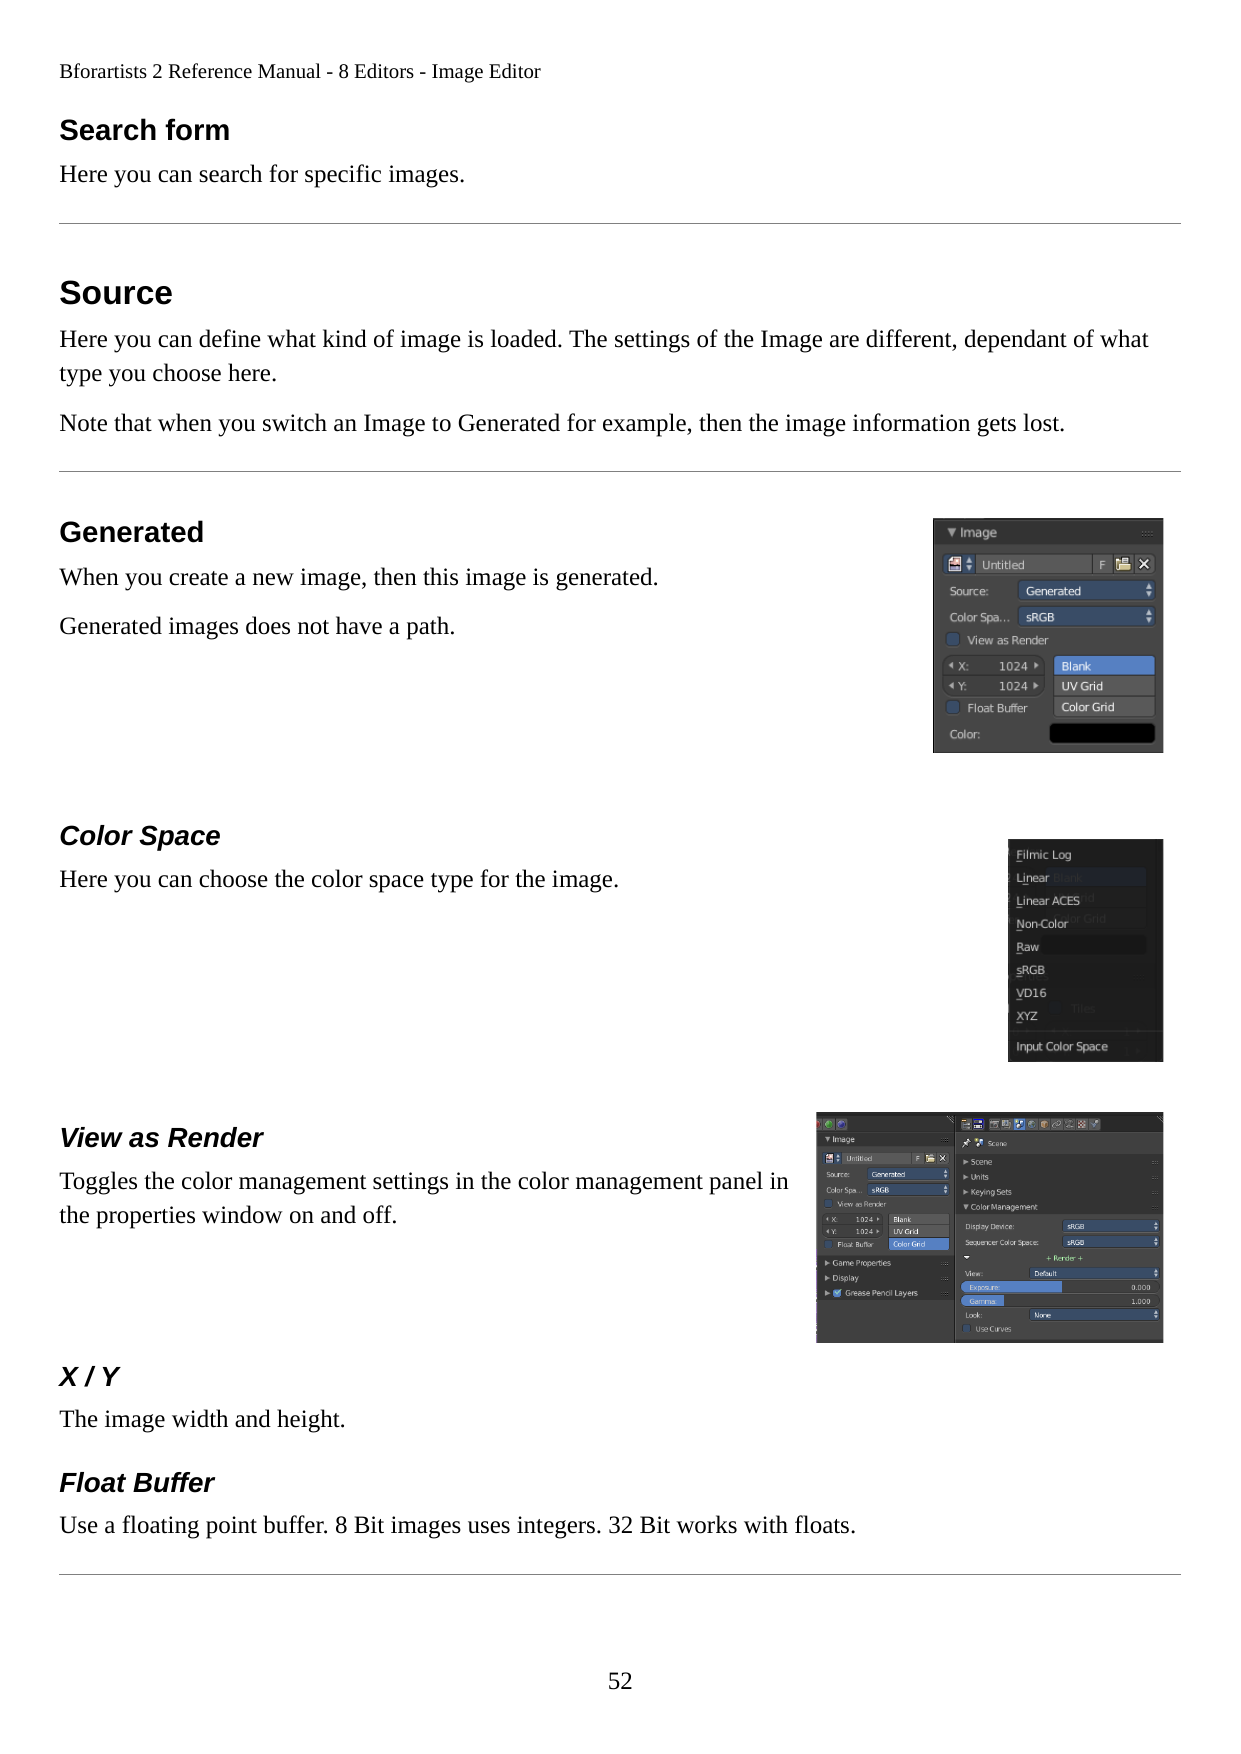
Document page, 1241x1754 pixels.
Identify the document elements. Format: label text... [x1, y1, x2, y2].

picture [1008, 839, 1164, 1062]
subtitle Source [59, 273, 1181, 312]
text Use a floating point buffer. 8 Bit images uses integers. 32 Bit works with floats. [59, 1511, 1181, 1539]
text Here you can search for specific images. [59, 159, 1181, 188]
text When you create a new image, then this image is generated. [59, 562, 933, 590]
text Here you can define what kind of image is loaded. The settings of the Image are different, dependant of what type you choose here. [59, 324, 1181, 387]
subtitle [1164, 1122, 1181, 1153]
subtitle X / Y [59, 1360, 1181, 1392]
picture [933, 518, 1164, 753]
subtitle Color Space [59, 819, 1181, 851]
text Here you can choose the color space type for the image. [59, 864, 1008, 893]
text Toggles the color management settings in the color management panel in the properties window on and off. [59, 1166, 816, 1229]
picture [816, 1112, 1164, 1343]
text Note that when you switch an Image to Generated for example, then the image information gets lost. [59, 408, 1181, 436]
subtitle Search form [59, 113, 1181, 146]
subtitle View as Render [59, 1122, 816, 1153]
text Generated images does not have a path. [59, 611, 933, 639]
text The image width and height. [59, 1404, 1181, 1433]
subtitle Generated [59, 515, 1181, 549]
subtitle Float Buffer [59, 1466, 1181, 1498]
